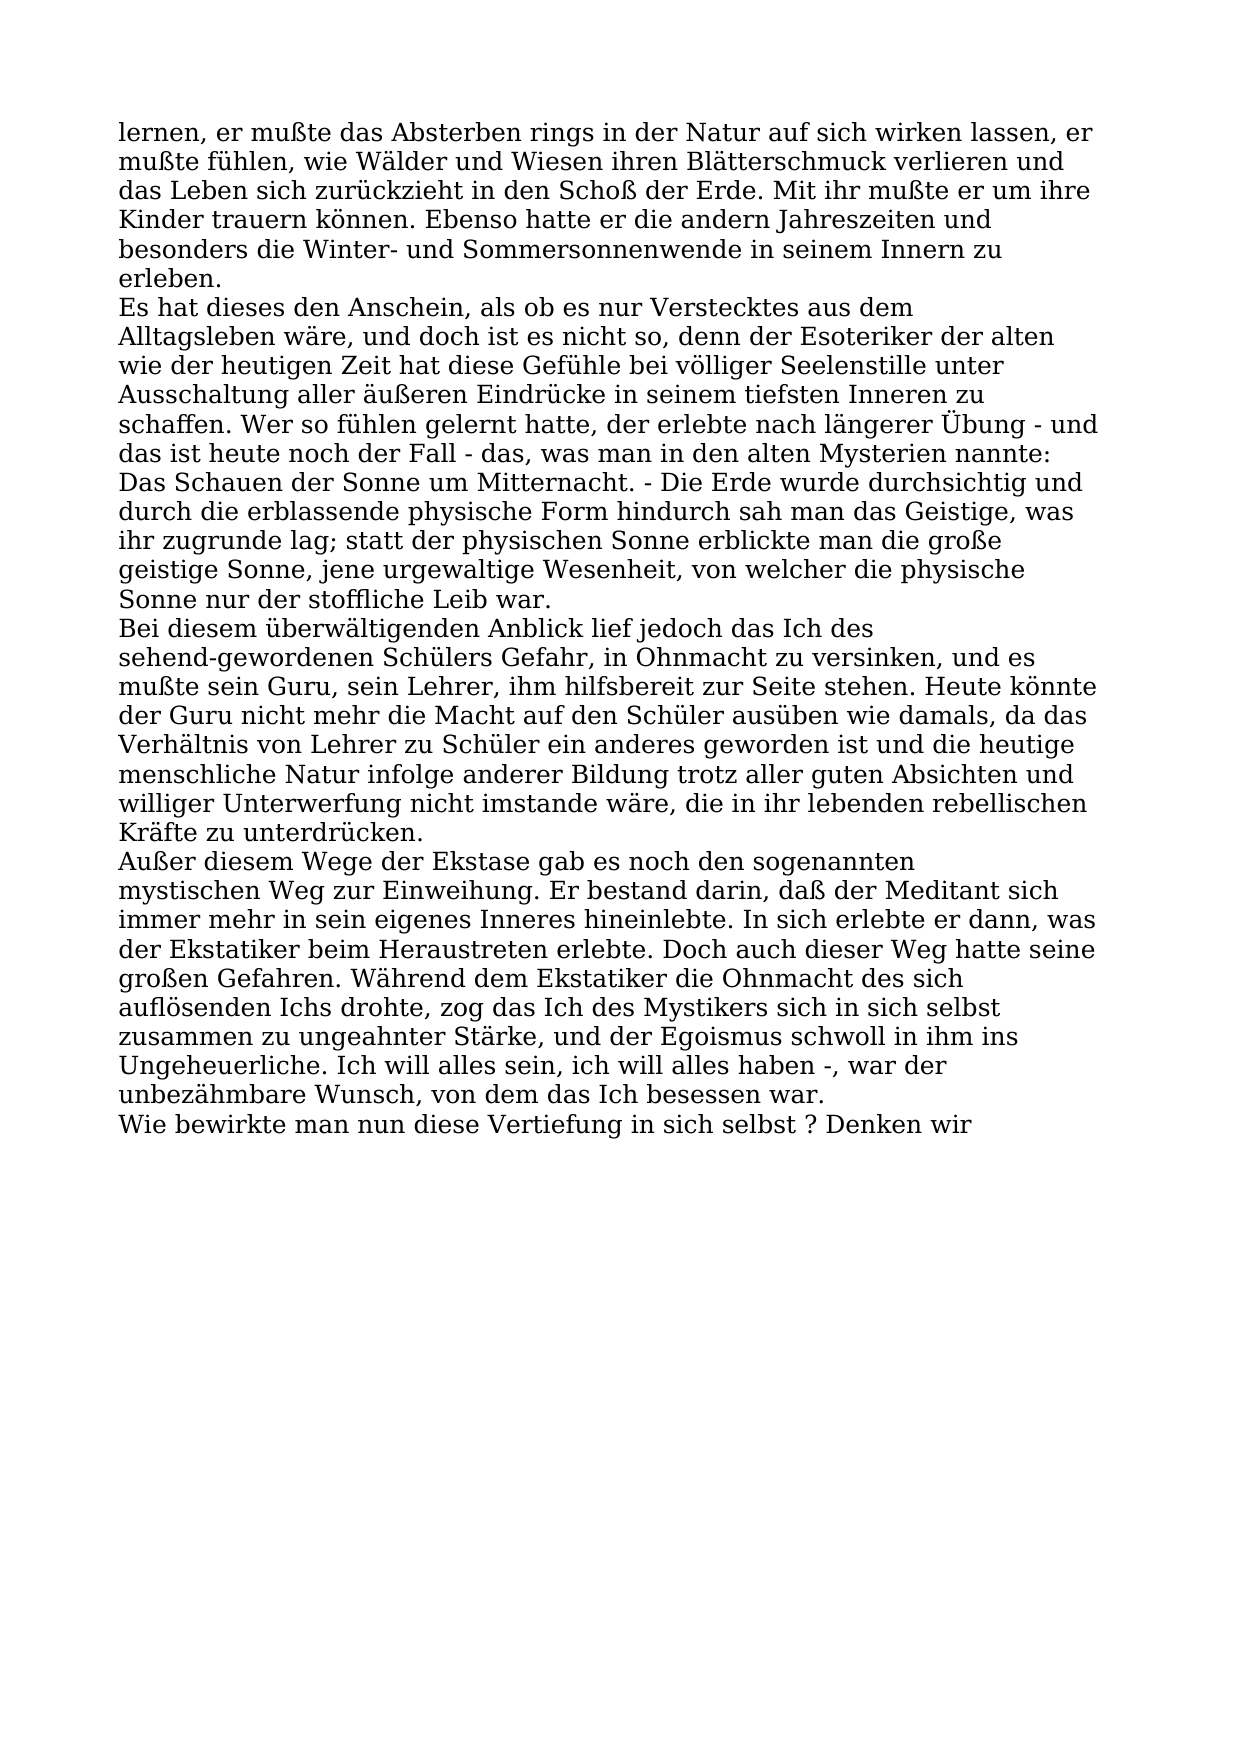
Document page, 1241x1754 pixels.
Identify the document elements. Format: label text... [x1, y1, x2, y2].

text menschliche Natur infolge anderer Bildung trotz aller guten Absichten und [118, 760, 1122, 789]
text Es hat dieses den Anschein, als ob es nur Verstecktes aus dem [118, 293, 1122, 322]
text Kräfte zu unterdrücken. [118, 818, 1122, 847]
text Das Schauen der Sonne um Mitternacht. - Die Erde wurde durchsichtig und [118, 468, 1122, 497]
text auflösenden Ichs drohte, zog das Ich des Mystikers sich in sich selbst [118, 993, 1122, 1022]
text besonders die Winter- und Sommersonnenwende in seinem Innern zu [118, 235, 1122, 264]
text schaffen. Wer so fühlen gelernt hatte, der erlebte nach längerer Übung - und [118, 410, 1122, 439]
text wie der heutigen Zeit hat diese Gefühle bei völliger Seelenstille unter [118, 351, 1122, 381]
text der Guru nicht mehr die Macht auf den Schüler ausüben wie damals, da das [118, 701, 1122, 731]
text der Ekstatiker beim Heraustreten erlebte. Doch auch dieser Weg hatte seine [118, 935, 1122, 964]
text immer mehr in sein eigenes Inneres hineinlebte. In sich erlebte er dann, was [118, 906, 1122, 935]
text erleben. [118, 264, 1122, 293]
text Sonne nur der stoffliche Leib war. [118, 585, 1122, 614]
text Bei diesem überwältigenden Anblick lief jedoch das Ich des [118, 614, 1122, 643]
text ihr zugrunde lag; statt der physischen Sonne erblickte man die große [118, 526, 1122, 556]
text zusammen zu ungeahnter Stärke, und der Egoismus schwoll in ihm ins [118, 1022, 1122, 1051]
text mystischen Weg zur Einweihung. Er bestand darin, daß der Meditant sich [118, 876, 1122, 906]
text Ausschaltung aller äußeren Eindrücke in seinem tiefsten Inneren zu [118, 381, 1122, 410]
text Kinder trauern können. Ebenso hatte er die andern Jahreszeiten und [118, 206, 1122, 235]
text sehend-gewordenen Schülers Gefahr, in Ohnmacht zu versinken, und es [118, 643, 1122, 672]
text Verhältnis von Lehrer zu Schüler ein anderes geworden ist und die heutige [118, 731, 1122, 760]
text großen Gefahren. Während dem Ekstatiker die Ohnmacht des sich [118, 964, 1122, 993]
text das Leben sich zurückzieht in den Schoß der Erde. Mit ihr mußte er um ihre [118, 176, 1122, 206]
text Ungeheuerliche. Ich will alles sein, ich will alles haben -, war der [118, 1051, 1122, 1081]
text geistige Sonne, jene urgewaltige Wesenheit, von welcher die physische [118, 556, 1122, 585]
text lernen, er mußte das Absterben rings in der Natur auf sich wirken lassen, er [118, 118, 1122, 147]
text Außer diesem Wege der Ekstase gab es noch den sogenannten [118, 847, 1122, 876]
text mußte fühlen, wie Wälder und Wiesen ihren Blätterschmuck verlieren und [118, 147, 1122, 176]
text mußte sein Guru, sein Lehrer, ihm hilfsbereit zur Seite stehen. Heute könnte [118, 672, 1122, 701]
text williger Unterwerfung nicht imstande wäre, die in ihr lebenden rebellischen [118, 789, 1122, 818]
text Alltagsleben wäre, und doch ist es nicht so, denn der Esoteriker der alten [118, 322, 1122, 351]
text durch die erblassende physische Form hindurch sah man das Geistige, was [118, 497, 1122, 526]
text das ist heute noch der Fall - das, was man in den alten Mysterien nannte: [118, 439, 1122, 468]
text Wie bewirkte man nun diese Vertiefung in sich selbst ? Denken wir [118, 1110, 1122, 1139]
text unbezähmbare Wunsch, von dem das Ich besessen war. [118, 1081, 1122, 1110]
